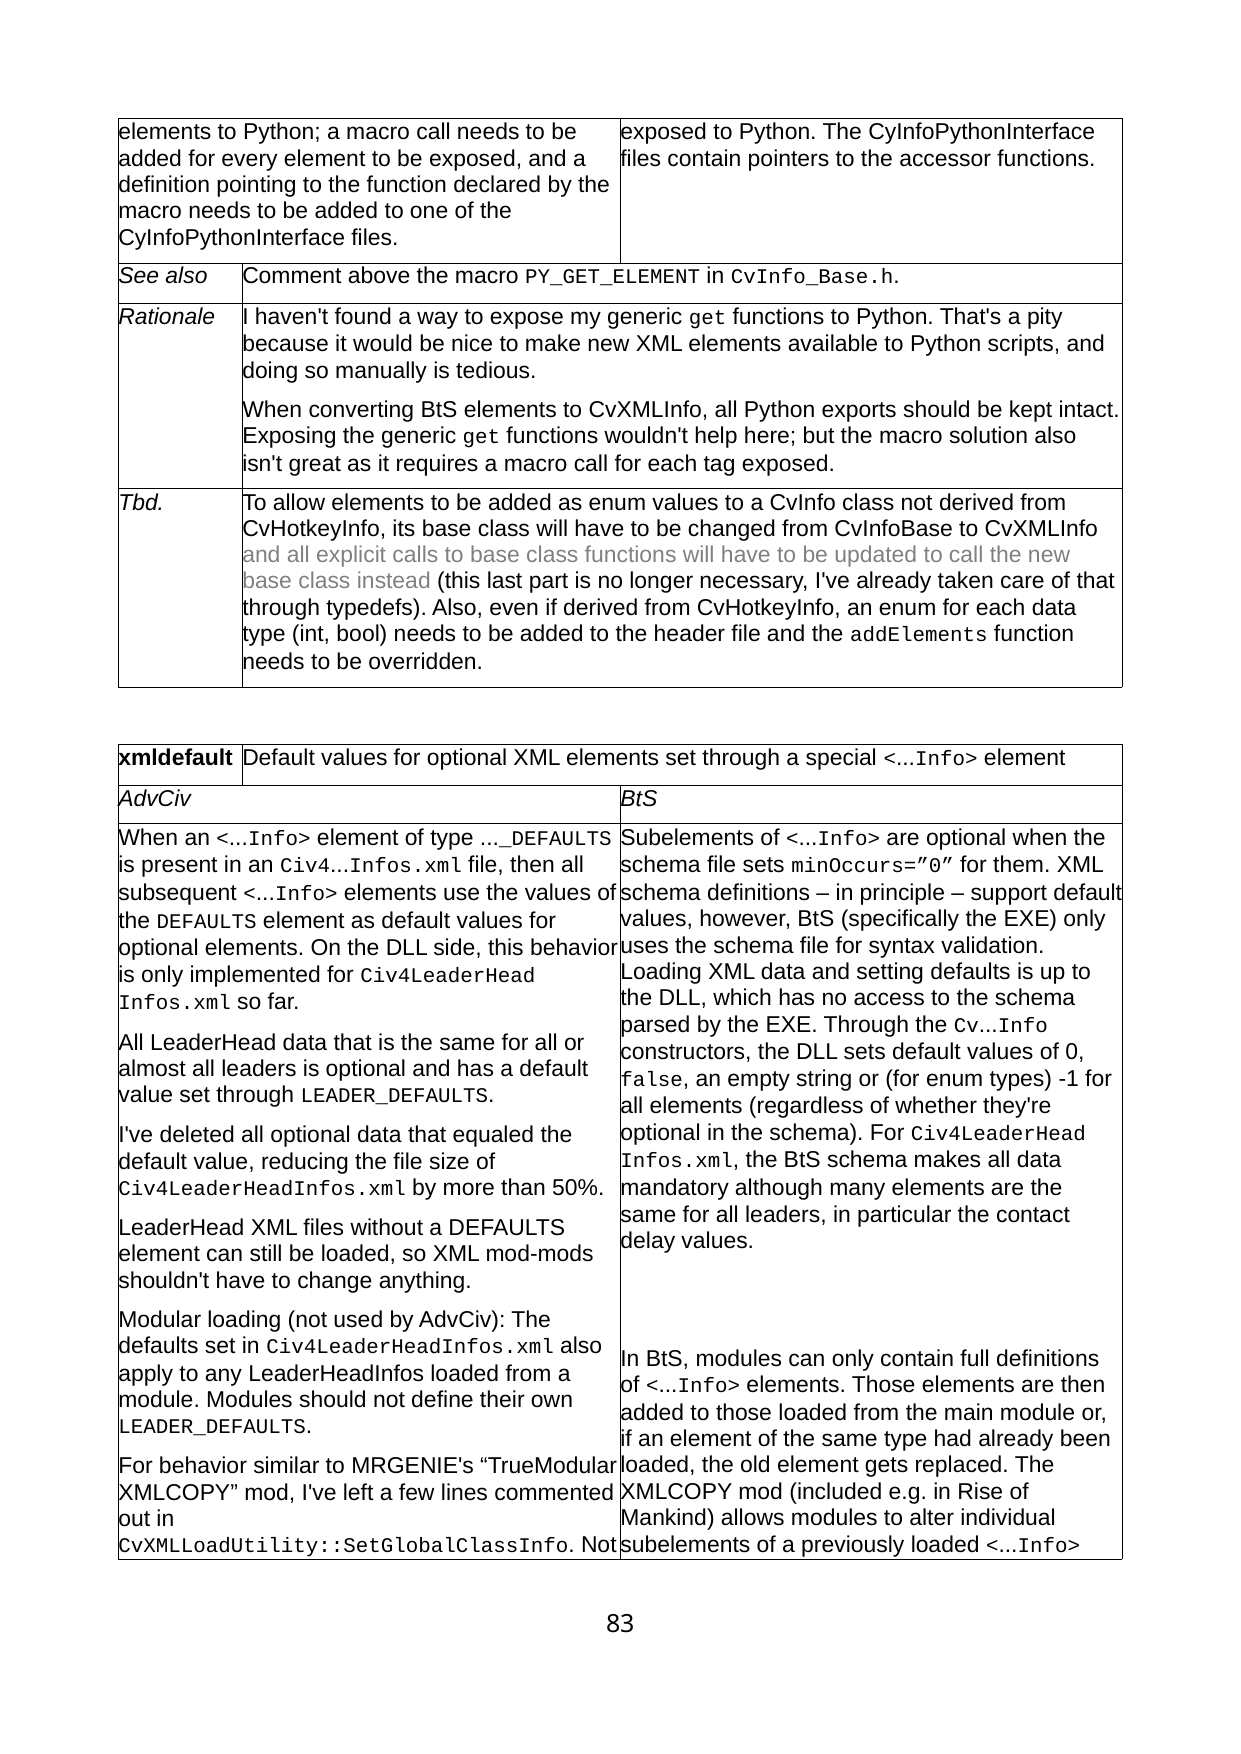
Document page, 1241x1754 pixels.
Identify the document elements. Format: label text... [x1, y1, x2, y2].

table_header Default values for optional XML elements set through a special <...Info> element [243, 745, 1122, 784]
table_cell To allow elements to be added as enum values to a CvInfo class not derived from CvHotkeyInfo, its base class will have to be changed from CvInfoBase to CvXMLInfo and all explicit calls to base class functions will have to be updated to call the new base class instead (this last part is no longer necessary, I've already taken care of that through typedefs). Also, even if derived from CvHotkeyInfo, an enum for each data type (int, bool) needs to be added to the header file and the addElements function needs to be overridden. [243, 489, 1122, 687]
table_cell I haven't found a way to expose my generic get functions to Python. That's a pity because it would be nice to make new XML elements available to Python scripts, and doing so manually is tedious. When converting BtS elements to CvXMLInfo, all Python exports should be kept intact. Exposing the generic get functions wouldn't help here; but the macro solution also isn't great as it requires a macro call for each tag exposed. [243, 304, 1122, 488]
table_cell Subelements of <...Info> are optional when the schema file sets minOccurs=”0” for them. XML schema definitions – in principle – support default values, however, BtS (specifically the EXE) only uses the schema file for syntax validation. Loading XML data and setting defaults is up to the DLL, which has no access to the schema parsed by the EXE. Through the Cv...Info constructors, the DLL sets default values of 0, false, an empty string or (for enum types) -1 for all elements (regardless of whether they're optional in the schema). For Civ4LeaderHead Infos.xml, the BtS schema makes all data mandatory although many elements are the same for all leaders, in particular the contact delay values. In BtS, modules can only contain full definitions of <...Info> elements. Those elements are then added to those loaded from the main module or, if an element of the same type had already been loaded, the old element gets replaced. The XMLCOPY mod (included e.g. in Rise of Mankind) allows modules to alter individual subelements of a previously loaded <...Info> [621, 824, 1122, 1559]
table_cell When an <...Info> element of type ..._DEFAULTS is present in an Civ4...Infos.xml file, then all subsequent <...Info> elements use the values of the DEFAULTS element as default values for optional elements. On the DLL side, this behavior is only implemented for Civ4LeaderHead Infos.xml so far. All LeaderHead data that is the same for all or almost all leaders is optional and has a default value set through LEADER_DEFAULTS. I've deleted all optional data that equaled the default value, reducing the file size of Civ4LeaderHeadInfos.xml by more than 50%. LeaderHead XML files without a DEFAULTS element can still be loaded, so XML mod-mods shouldn't have to change anything. Modular loading (not used by AdvCiv): The defaults set in Civ4LeaderHeadInfos.xml also apply to any LeaderHeadInfos loaded from a module. Modules should not define their own LEADER_DEFAULTS. For behavior similar to MRGENIE's “TrueModular XMLCOPY” mod, I've left a few lines commented out in CvXMLLoadUtility::SetGlobalClassInfo. Not [119, 824, 620, 1559]
table_cell AdvCiv [119, 786, 620, 823]
table_cell Rationale [119, 304, 242, 488]
table_cell exposed to Python. The CyInfoPythonInterface files contain pointers to the accessor functions. [621, 119, 1122, 262]
table_cell BtS [621, 786, 1122, 823]
table_cell See also [119, 264, 242, 303]
table_header xmldefault [119, 745, 242, 784]
table_cell Tbd. [119, 489, 242, 687]
table_cell Comment above the macro PY_GET_ELEMENT in CvInfo_Base.h. [243, 264, 1122, 303]
table_cell elements to Python; a macro call needs to be added for every element to be exposed, and a definition pointing to the function declared by the macro needs to be added to one of the CyInfoPythonInterface files. [119, 119, 620, 262]
